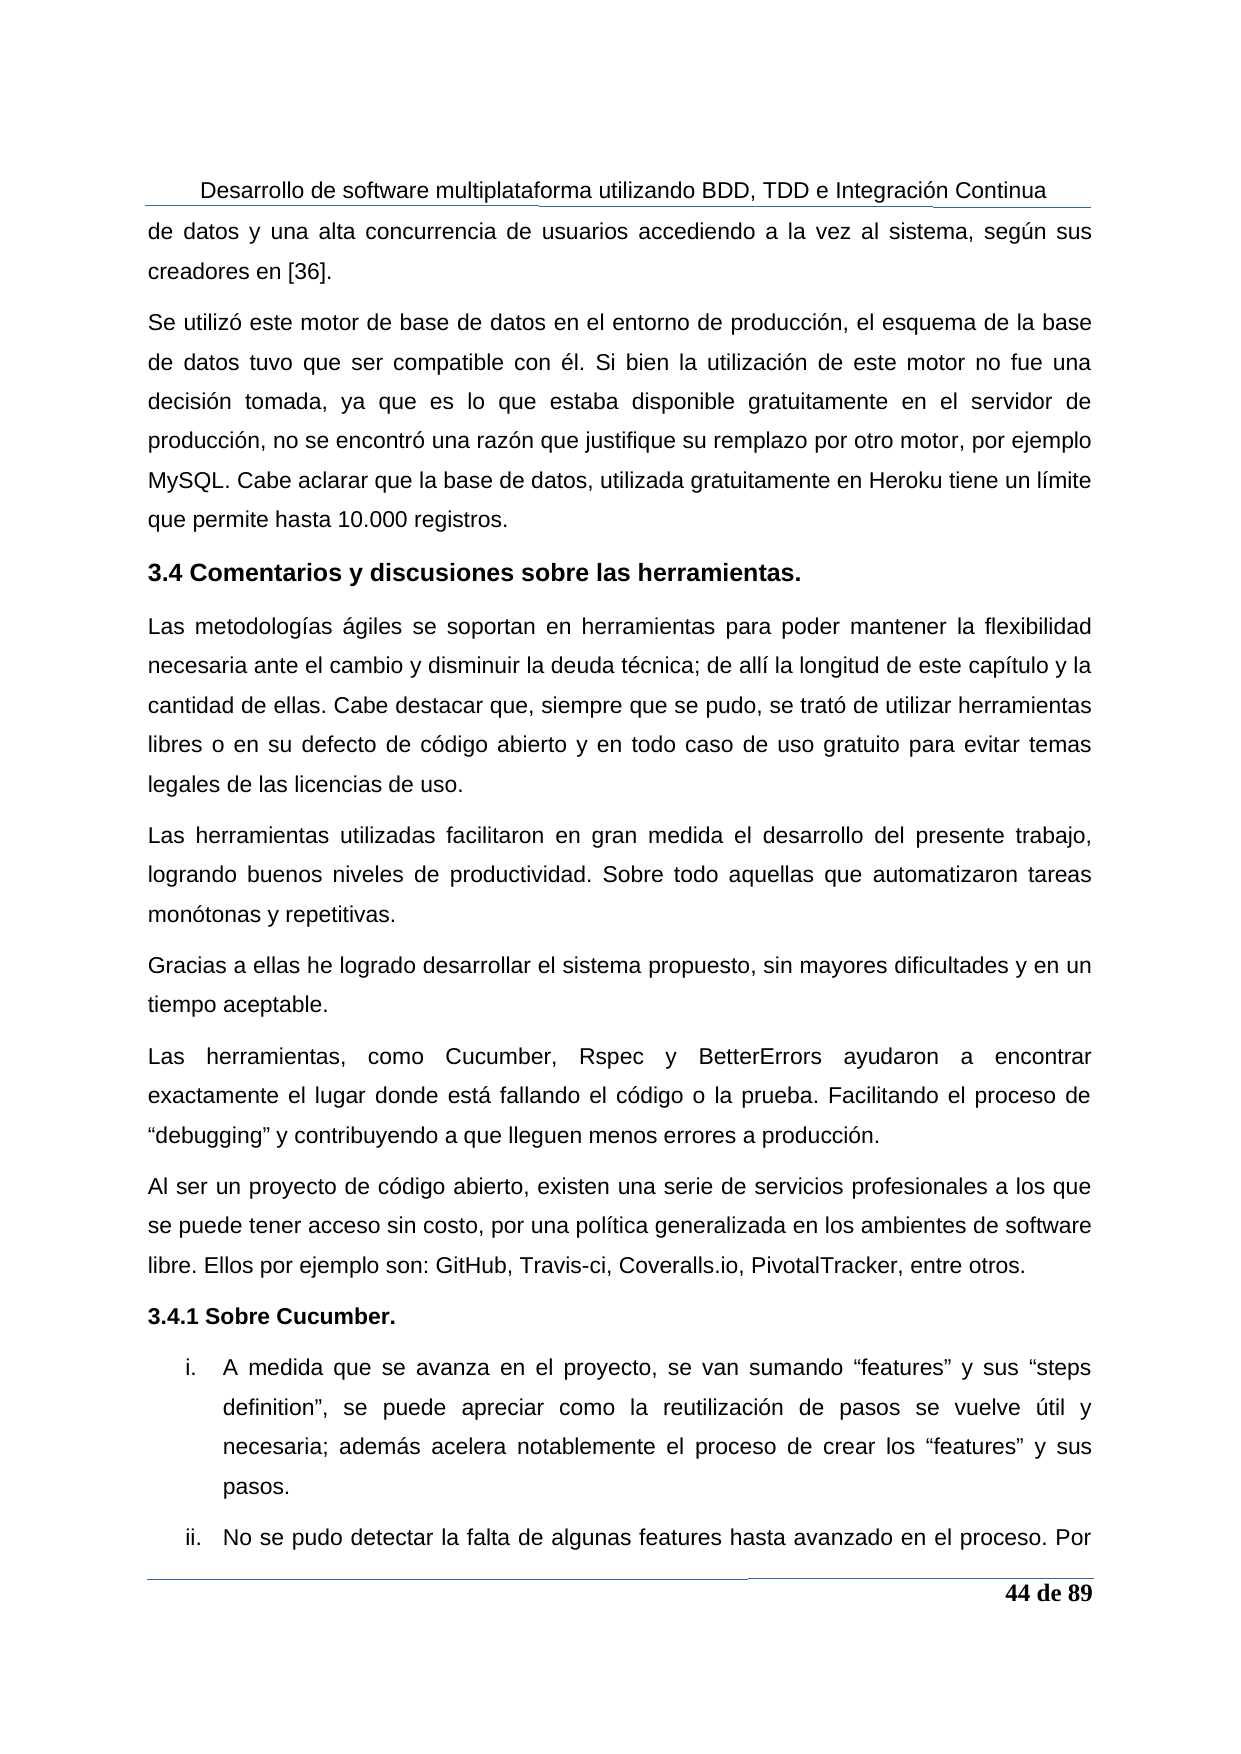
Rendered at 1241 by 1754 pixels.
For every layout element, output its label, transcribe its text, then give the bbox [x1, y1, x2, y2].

text Las herramientas utilizadas facilitaron en gran medida el desarrollo del presente trabajo, logrando buenos niveles de productividad. Sobre todo aquellas que automatizaron tareas monótonas y repetitivas. [148, 822, 1093, 927]
text Al ser un proyecto de código abierto, existen una serie de servicios profesionales a los que se puede tener acceso sin costo, por una política generalizada en los ambientes de software libre. Ellos por ejemplo son: GitHub, Travis-ci, Coveralls.io, PivotalTracker, entre otros. [148, 1173, 1093, 1278]
text Las metodologías ágiles se soportan en herramientas para poder mantener la flexibilidad necesaria ante el cambio y disminuir la deuda técnica; de allí la longitud de este capítulo y la cantidad de ellas. Cabe destacar que, siempre que se pudo, se trató de utilizar herramientas libres o en su defecto de código abierto y en todo caso de uso gratuito para evitar temas legales de las licencias de uso. [148, 613, 1093, 797]
text Las herramientas, como Cucumber, Rspec y BetterErrors ayudaron a encontrar exactamente el lugar donde está fallando el código o la prueba. Facilitando el proceso de “debugging” y contribuyendo a que lleguen menos errores a producción. [148, 1043, 1093, 1148]
text de datos y una alta concurrencia de usuarios accediendo a la vez al sistema, según sus creadores en [36]. [148, 218, 1093, 284]
text Se utilizó este motor de base de datos en el entorno de producción, el esquema de la base de datos tuvo que ser compatible con él. Si bien la utilización de este motor no fue una decisión tomada, ya que es lo que estaba disponible gratuitamente en el servidor de producción, no se encontró una razón que justifique su remplazo por otro motor, por ejemplo MySQL. Cabe aclarar que la base de datos, utilizada gratuitamente en Heroku tiene un límite que permite hasta 10.000 registros. [148, 309, 1093, 533]
list A medida que se avanza en el proyecto, se van sumando “features” y sus “steps definition”, se puede apreciar como la reutilización de pasos se vuelve útil y necesaria; además acelera notablemente el proceso de crear los “features” y sus pasos. [185, 1354, 1093, 1499]
text Gracias a ellas he logrado desarrollar el sistema propuesto, sin mayores dificultades y en un tiempo aceptable. [148, 952, 1093, 1018]
text 3.4 Comentarios y discusiones sobre las herramientas. [148, 558, 1093, 586]
list No se pudo detectar la falta de algunas features hasta avanzado en el proceso. Por [185, 1524, 1093, 1550]
text 3.4.1 Sobre Cucumber. [148, 1303, 1093, 1329]
